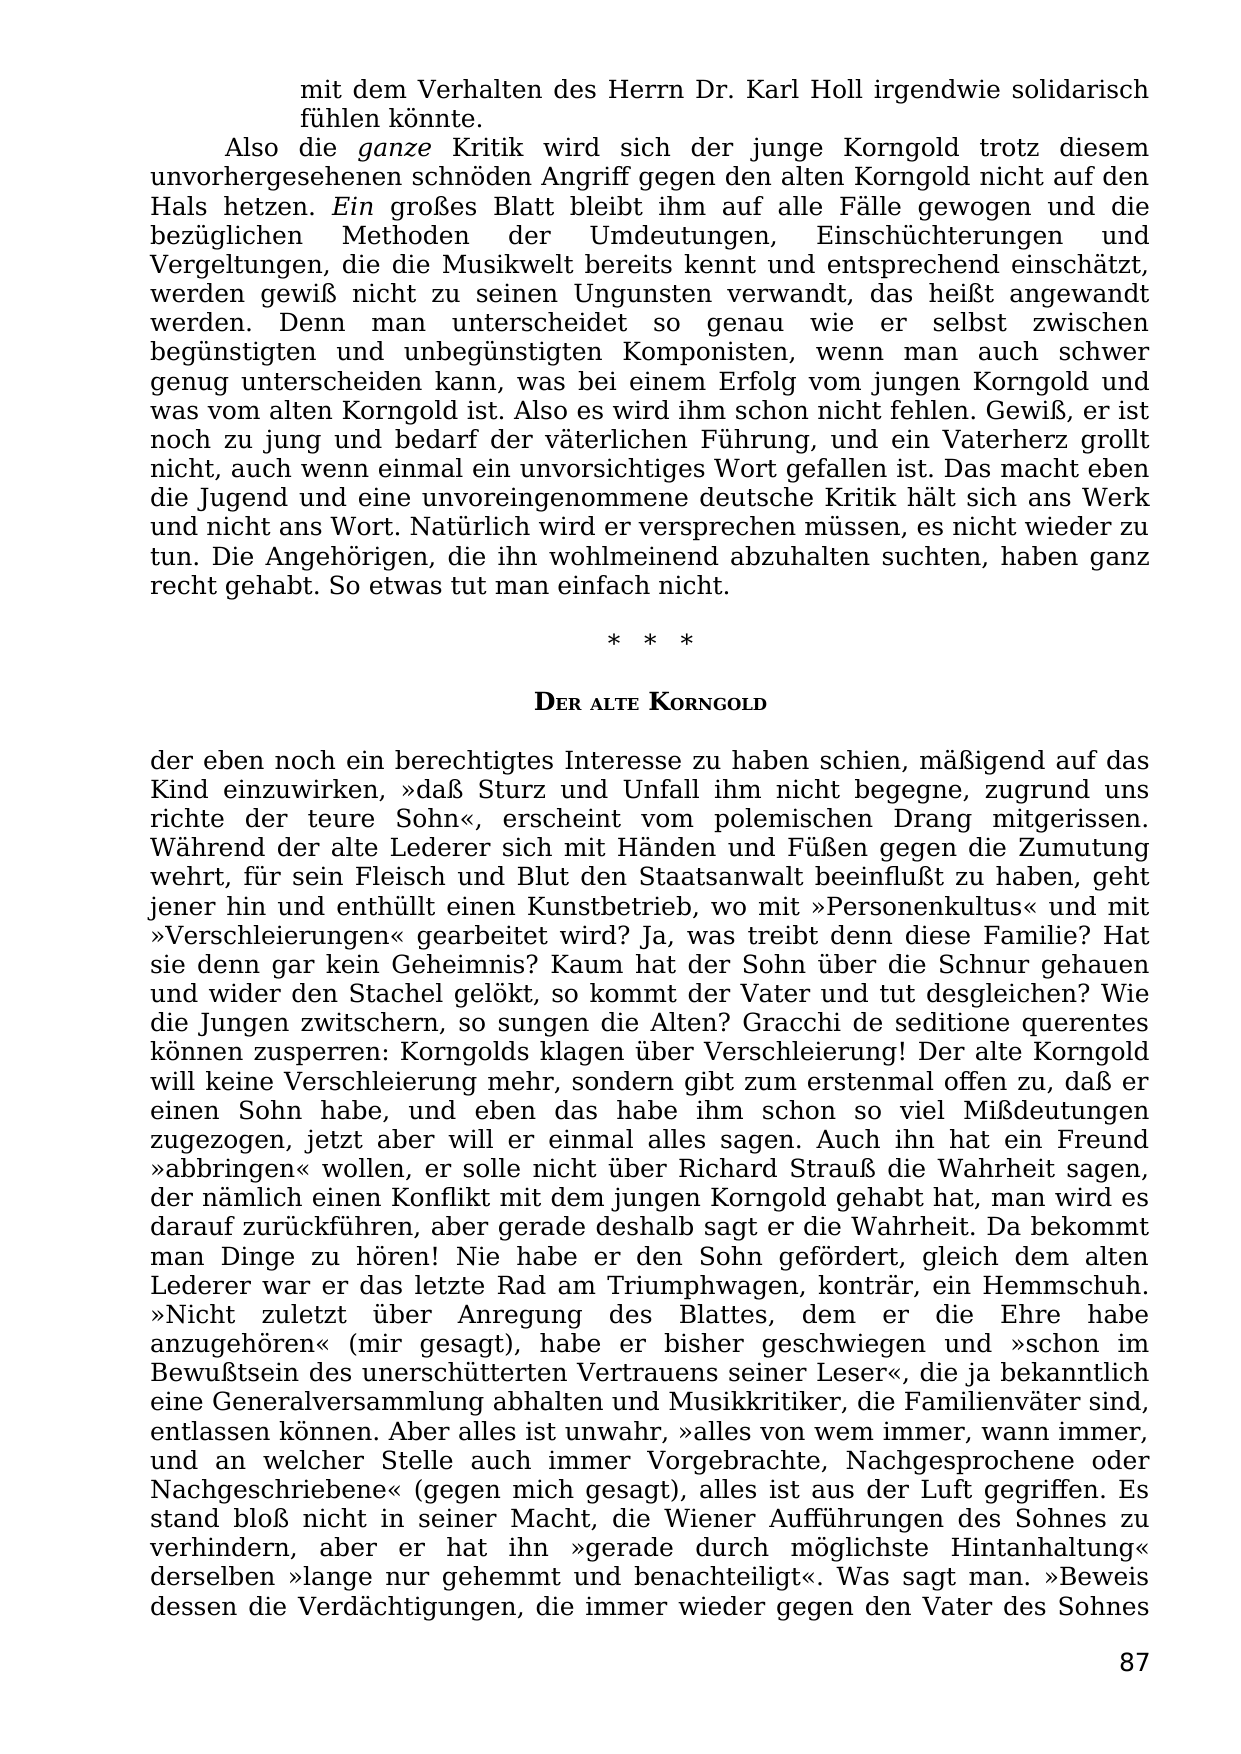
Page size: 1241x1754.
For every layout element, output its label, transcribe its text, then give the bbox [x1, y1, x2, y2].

text Also die ganze Kritik wird sich der junge Korngold trotz diesem unvorhergesehenen schnöden Angriff gegen den alten Korngold nicht auf den Hals hetzen. Ein großes Blatt bleibt ihm auf alle Fälle gewogen und die bezüglichen Methoden der Umdeutungen, Einschüchterungen und Vergeltungen, die die Musikwelt bereits kennt und entsprechend einschätzt, werden gewiß nicht zu seinen Ungunsten verwandt, das heißt angewandt werden. Denn man unterscheidet so genau wie er selbst zwischen begünstigten und unbegünstigten Komponisten, wenn man auch schwer genug unterscheiden kann, was bei einem Erfolg vom jungen Korngold und was vom alten Korngold ist. Also es wird ihm schon nicht fehlen. Gewiß, er ist noch zu jung und bedarf der väterlichen Führung, und ein Vaterherz grollt nicht, auch wenn einmal ein unvorsichtiges Wort gefallen ist. Das macht eben die Jugend und eine unvoreingenommene deutsche Kritik hält sich ans Werk und nicht ans Wort. Natürlich wird er versprechen müssen, es nicht wieder zu tun. Die Angehörigen, die ihn wohlmeinend abzuhalten suchten, haben ganz recht gehabt. So etwas tut man einfach nicht. [150, 133, 1151, 600]
text der eben noch ein berechtigtes Interesse zu haben schien, mäßigend auf das Kind einzuwirken, »daß Sturz und Unfall ihm nicht begegne, zugrund uns richte der teure Sohn«, erscheint vom polemischen Drang mitgerissen. Während der alte Lederer sich mit Händen und Füßen gegen die Zumutung wehrt, für sein Fleisch und Blut den Staatsanwalt beeinflußt zu haben, geht jener hin und enthüllt einen Kunstbetrieb, wo mit »Personenkultus« und mit »Verschleierungen« gearbeitet wird? Ja, was treibt denn diese Familie? Hat sie denn gar kein Geheimnis? Kaum hat der Sohn über die Schnur gehauen und wider den Stachel gelökt, so kommt der Vater und tut desgleichen? Wie die Jungen zwitschern, so sungen die Alten? Gracchi de seditione querentes können zusperren: Korngolds klagen über Verschleierung! Der alte Korngold will keine Verschleierung mehr, sondern gibt zum erstenmal offen zu, daß er einen Sohn habe, und eben das habe ihm schon so viel Mißdeutungen zugezogen, jetzt aber will er einmal alles sagen. Auch ihn hat ein Freund »abbringen« wollen, er solle nicht über Richard Strauß die Wahrheit sagen, der nämlich einen Konflikt mit dem jungen Korngold gehabt hat, man wird es darauf zurückführen, aber gerade deshalb sagt er die Wahrheit. Da bekommt man Dinge zu hören! Nie habe er den Sohn gefördert, gleich dem alten Lederer war er das letzte Rad am Triumphwagen, konträr, ein Hemmschuh. »Nicht zuletzt über Anregung des Blattes, dem er die Ehre habe anzugehören« (mir gesagt), habe er bisher geschwiegen und »schon im Bewußtsein des unerschütterten Vertrauens seiner Leser«, die ja bekanntlich eine Generalversammlung abhalten und Musikkritiker, die Familienväter sind, entlassen können. Aber alles ist unwahr, »alles von wem immer, wann immer, und an welcher Stelle auch immer Vorgebrachte, Nachgesprochene oder Nachgeschriebene« (gegen mich gesagt), alles ist aus der Luft gegriffen. Es stand bloß nicht in seiner Macht, die Wiener Aufführungen des Sohnes zu verhindern, aber er hat ihn »gerade durch möglichste Hintanhaltung« derselben »lange nur gehemmt und benachteiligt«. Was sagt man. »Beweis dessen die Verdächtigungen, die immer wieder gegen den Vater des Sohnes [150, 746, 1151, 1621]
text mit dem Verhalten des Herrn Dr. Karl Holl irgendwie solidarisch fühlen könnte. [300, 75, 1151, 133]
text * * * [150, 629, 1151, 658]
text Der alte Korngold [150, 658, 1151, 717]
